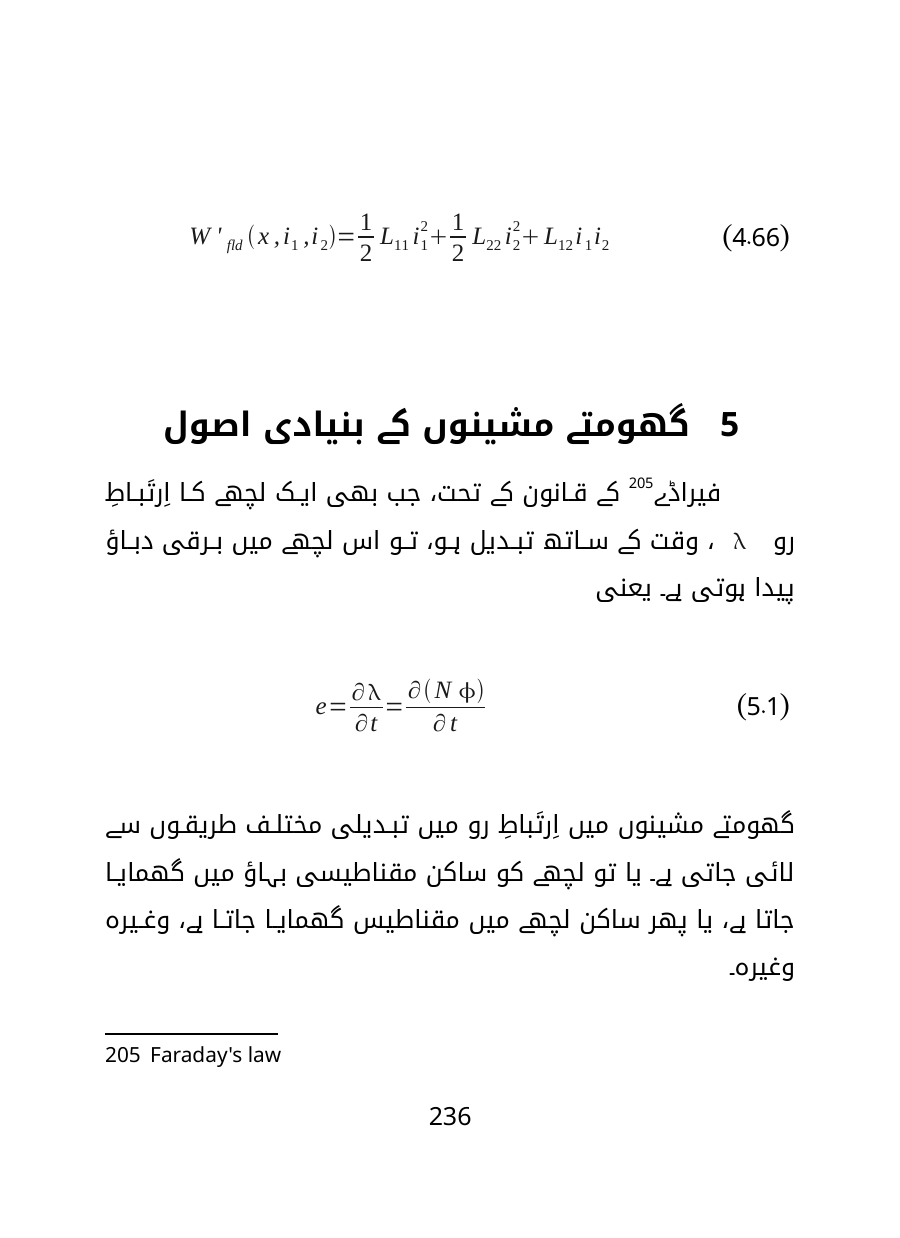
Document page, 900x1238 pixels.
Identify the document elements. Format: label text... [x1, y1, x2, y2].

subtitle گھومتے مشینوں کے بنیادی اصول [105, 394, 720, 457]
table_header (4.66) [686, 203, 795, 285]
table_header [105, 203, 686, 285]
text Faraday's law [105, 1040, 795, 1068]
table_header [105, 671, 688, 755]
text فیراڈے کے قانون کے تحت، جب بھی ایک لچھے کا اِرتَباطِ رو ، وقت کے ساتھ تبدیل ہو، تو اس لچھے میں برقی دباؤ پیدا ہوتی ہے۔ یعنی [105, 470, 795, 612]
table_header (5.1) [689, 671, 795, 755]
text گھومتے مشینوں میں اِرتَباطِ رو میں تبدیلی مختلف طریقوں سے لائی جاتی ہے۔ یا تو لچھے کو ساکن مقناطیسی بہاؤ میں گھمایا جاتا ہے، یا پھر ساکن لچھے میں مقناطیس گھمایا جاتا ہے، وغیرہ وغیرہ۔ [105, 802, 795, 991]
